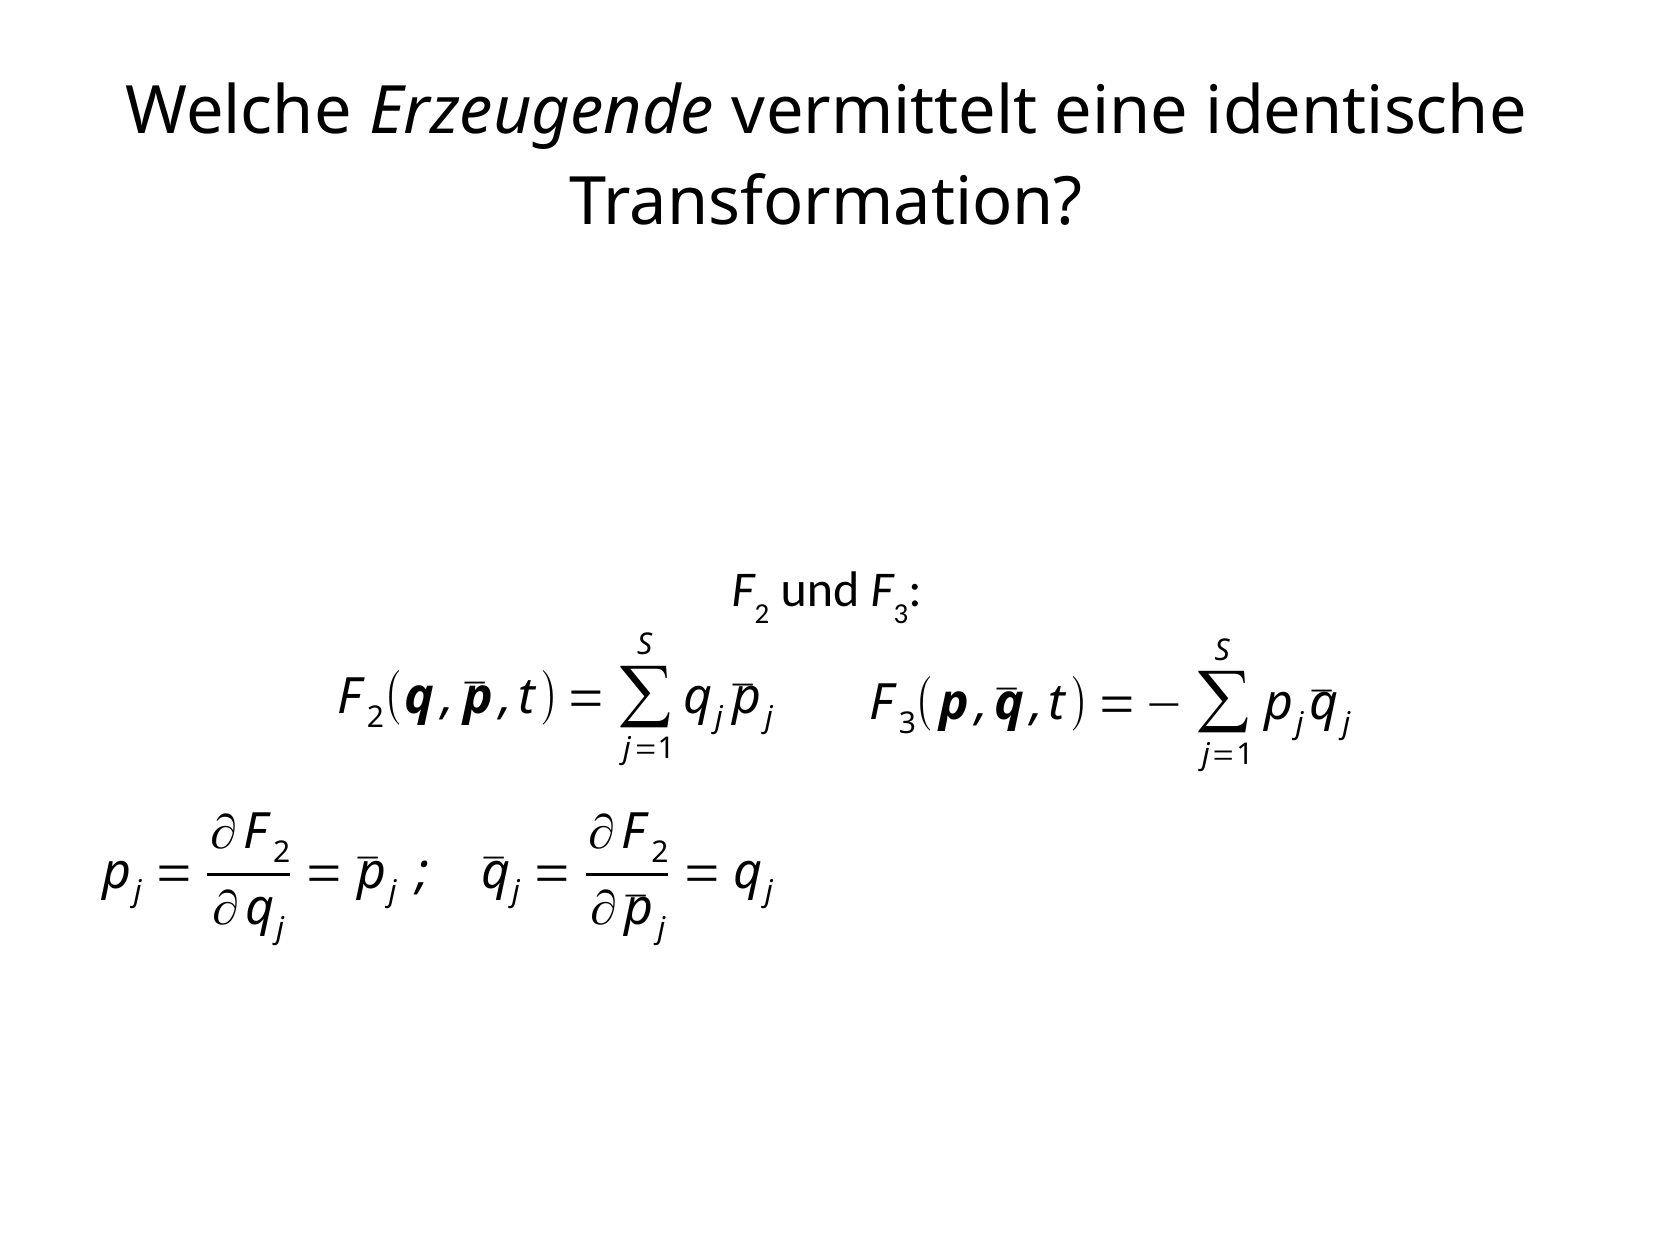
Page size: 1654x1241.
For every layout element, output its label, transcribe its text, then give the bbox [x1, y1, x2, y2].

subtitle F2 und F3: [82, 290, 1571, 1010]
title Welche Erzeugende vermittelt eine identische Transformation? [82, 49, 1571, 257]
chart [330, 626, 780, 768]
chart [862, 632, 1358, 774]
chart [93, 801, 781, 947]
